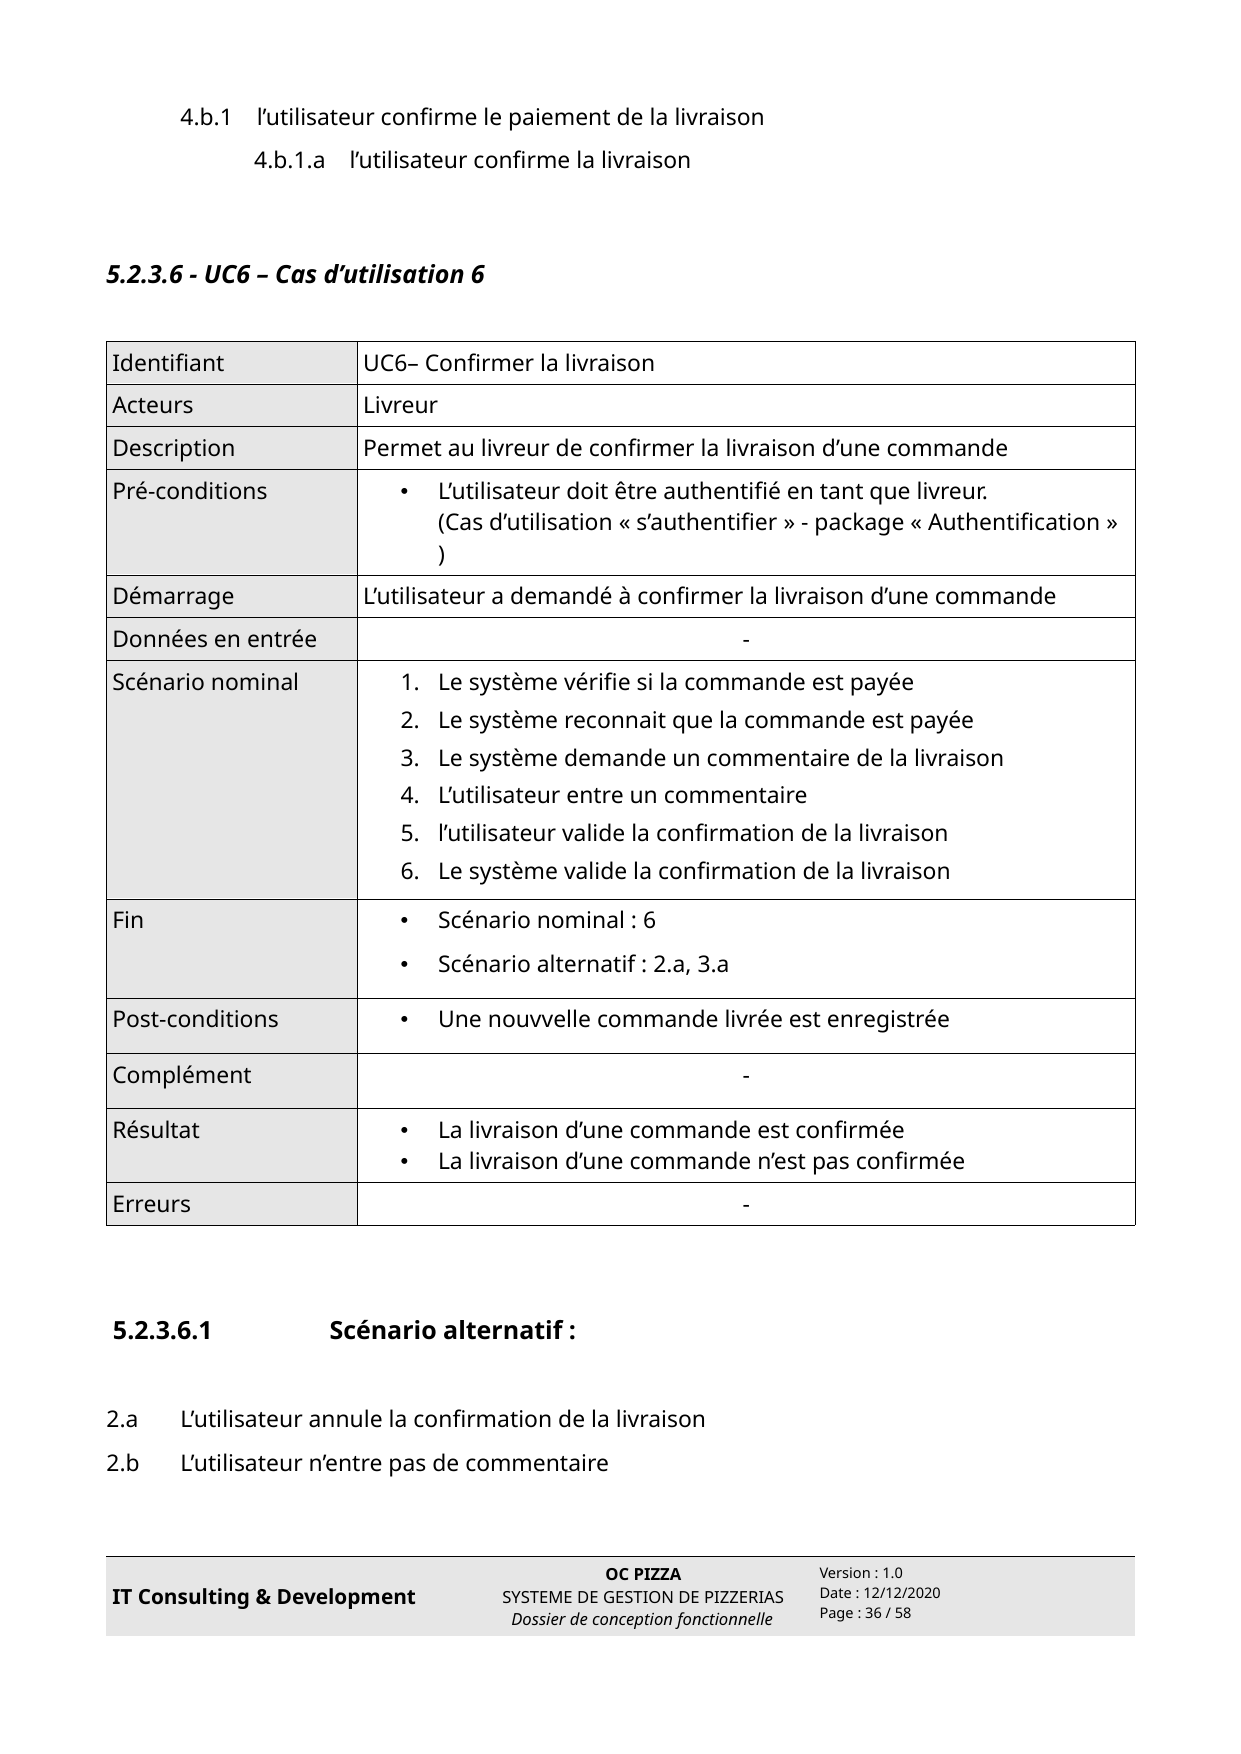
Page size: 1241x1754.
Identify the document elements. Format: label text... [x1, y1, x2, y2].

table_cell - [358, 1054, 1135, 1108]
text 4.b.1.a l’utilisateur confirme la livraison [106, 144, 1134, 175]
table_cell Erreurs [107, 1183, 357, 1225]
table_cell Une nouvvelle commande livrée est enregistrée [358, 999, 1135, 1053]
table_cell Démarrage [107, 576, 357, 617]
table_cell - [358, 1183, 1135, 1225]
text 2.b L’utilisateur n’entre pas de commentaire [106, 1447, 1134, 1478]
table_cell L’utilisateur doit être authentifié en tant que livreur. (Cas d’utilisation « s’authentifier » - package « Authentification » ) [358, 470, 1135, 574]
table_cell La livraison d’une commande est confirmée La livraison d’une commande n’est pas confirmée [358, 1109, 1135, 1182]
table_cell Post-conditions [107, 999, 357, 1053]
table_cell Livreur [358, 385, 1135, 426]
subtitle UC6 – Cas d’utilisation 6 [106, 257, 1134, 291]
table_cell Acteurs [107, 385, 357, 426]
table_header Identifiant [107, 342, 357, 383]
table_cell - [358, 618, 1135, 660]
table_cell Le système vérifie si la commande est payée Le système reconnait que la commande est payée Le système demande un commentaire de la livraison L’utilisateur entre un commentaire l’utilisateur valide la confirmation de la livraison Le système valide la confirmation de la livraison [358, 661, 1135, 898]
table_cell Complément [107, 1054, 357, 1108]
table_cell Fin [107, 900, 357, 998]
text 2.a L’utilisateur annule la confirmation de la livraison [106, 1403, 1134, 1434]
text 4.b.1 l’utilisateur confirme le paiement de la livraison [106, 100, 1134, 132]
table_cell Permet au livreur de confirmer la livraison d’une commande [358, 427, 1135, 469]
table_cell L’utilisateur a demandé à confirmer la livraison d’une commande [358, 576, 1135, 617]
table_cell Pré-conditions [107, 470, 357, 574]
table_cell Description [107, 427, 357, 469]
table_cell Résultat [107, 1109, 357, 1182]
subtitle Scénario alternatif : [106, 1313, 1134, 1347]
table_cell Scénario nominal : 6 Scénario alternatif : 2.a, 3.a [358, 900, 1135, 998]
table_cell Données en entrée [107, 618, 357, 660]
table_cell Scénario nominal [107, 661, 357, 898]
table_header UC6– Confirmer la livraison [358, 342, 1135, 383]
